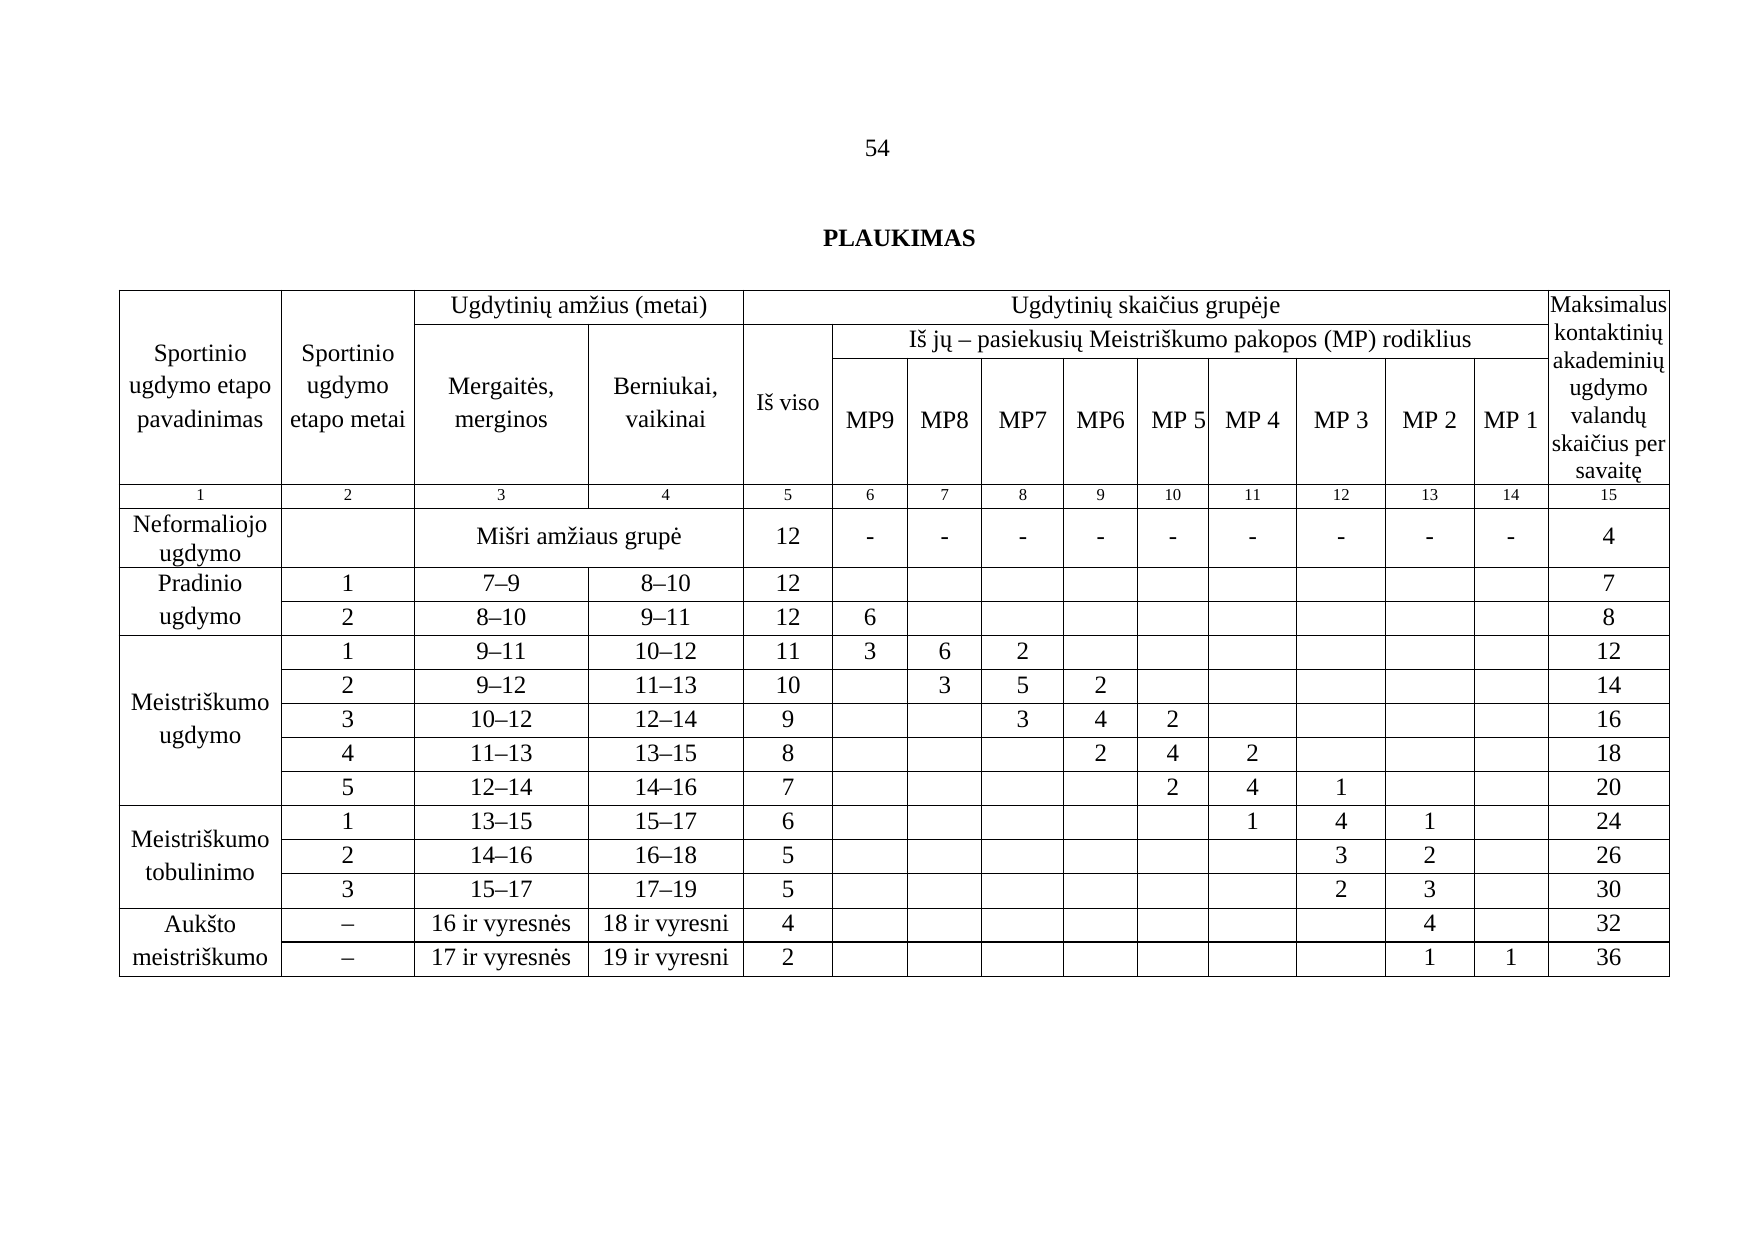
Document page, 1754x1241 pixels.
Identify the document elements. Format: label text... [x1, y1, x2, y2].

table_cell [833, 670, 907, 703]
table_cell [908, 909, 981, 941]
table_cell 5 [744, 874, 832, 907]
table_cell [1064, 874, 1137, 907]
table_cell [1475, 704, 1548, 737]
table_header Sportinio ugdymo etapo metai [282, 291, 414, 484]
table_cell 8 [982, 485, 1063, 508]
table_cell - [1138, 509, 1208, 567]
table_cell 9–12 [415, 670, 588, 703]
table_cell [1064, 943, 1137, 976]
table_cell 20 [1549, 772, 1669, 805]
table_cell [982, 806, 1063, 839]
table_cell [1386, 772, 1474, 805]
table_cell MP 3 [1297, 359, 1385, 484]
table_cell 6 [833, 485, 907, 508]
table_cell 2 [282, 602, 414, 635]
table_cell [1138, 568, 1208, 601]
table_cell - [1064, 509, 1137, 567]
table_cell [1386, 568, 1474, 601]
table_cell [1138, 806, 1208, 839]
table_cell 14–16 [589, 772, 743, 805]
table_cell [982, 772, 1063, 805]
table_cell MP6 [1064, 359, 1137, 484]
table_cell 3 [1386, 874, 1474, 907]
table_cell 4 [744, 909, 832, 941]
table_cell [982, 602, 1063, 635]
table_cell [982, 840, 1063, 873]
table_cell 24 [1549, 806, 1669, 839]
table_cell 10 [744, 670, 832, 703]
table_cell 12–14 [415, 772, 588, 805]
table_cell 2 [1386, 840, 1474, 873]
table_cell [1386, 704, 1474, 737]
table_cell 18 ir vyresni [589, 909, 743, 941]
table_cell 2 [1064, 738, 1137, 771]
table_cell 8 [744, 738, 832, 771]
table_cell [833, 738, 907, 771]
table_cell Iš viso [744, 325, 832, 484]
table_cell Mišri amžiaus grupė [415, 509, 743, 567]
table_cell 9 [744, 704, 832, 737]
table_cell 26 [1549, 840, 1669, 873]
table_cell 2 [1138, 704, 1208, 737]
table_cell 7–9 [415, 568, 588, 601]
table_cell [908, 840, 981, 873]
table_cell 12–14 [589, 704, 743, 737]
table_cell 1 [282, 568, 414, 601]
table_cell [1475, 909, 1548, 941]
table_cell 1 [1475, 943, 1548, 976]
table_cell 19 ir vyresni [589, 943, 743, 976]
table_cell [908, 602, 981, 635]
table_cell 15–17 [589, 806, 743, 839]
table_cell 12 [744, 509, 832, 567]
table_cell - [982, 509, 1063, 567]
table_cell MP 1 [1475, 359, 1548, 484]
table_cell MP 5 [1138, 359, 1208, 484]
table_cell - [1386, 509, 1474, 567]
table_cell 2 [282, 670, 414, 703]
table_cell [1297, 704, 1385, 737]
table_cell 2 [1209, 738, 1296, 771]
table_cell 9–11 [589, 602, 743, 635]
table_header Maksimalus kontaktinių akademinių ugdymo valandų skaičius per savaitę [1549, 291, 1669, 484]
table_cell 18 [1549, 738, 1669, 771]
table_cell 6 [744, 806, 832, 839]
table_cell [908, 704, 981, 737]
table_cell [833, 806, 907, 839]
table_cell 14 [1475, 485, 1548, 508]
table_cell 17–19 [589, 874, 743, 907]
table_cell [1386, 738, 1474, 771]
table_cell 8 [1549, 602, 1669, 635]
table_cell [1064, 568, 1137, 601]
table_cell 4 [1138, 738, 1208, 771]
table_header Ugdytinių skaičius grupėje [744, 291, 1548, 323]
table_cell [1386, 602, 1474, 635]
table_cell [1209, 943, 1296, 976]
table_cell 8–10 [415, 602, 588, 635]
table_cell [982, 738, 1063, 771]
table_cell 10 [1138, 485, 1208, 508]
table_cell [833, 943, 907, 976]
table_cell 11–13 [415, 738, 588, 771]
table_cell [1209, 670, 1296, 703]
table_cell [833, 704, 907, 737]
table_cell 12 [744, 568, 832, 601]
table_cell [1138, 670, 1208, 703]
table_cell [1386, 636, 1474, 669]
table_cell 2 [982, 636, 1063, 669]
table_cell [1475, 738, 1548, 771]
table_cell [1297, 636, 1385, 669]
table_cell 11–13 [589, 670, 743, 703]
table_cell [982, 943, 1063, 976]
table_cell 7 [744, 772, 832, 805]
table_cell 4 [1297, 806, 1385, 839]
table_cell 4 [282, 738, 414, 771]
table_cell [1209, 840, 1296, 873]
table_cell 4 [1064, 704, 1137, 737]
table_cell 12 [1549, 636, 1669, 669]
table_cell [1475, 636, 1548, 669]
table_cell 13 [1386, 485, 1474, 508]
table_cell [1475, 670, 1548, 703]
table_cell [1297, 943, 1385, 976]
table_cell 1 [1209, 806, 1296, 839]
table_cell [1297, 568, 1385, 601]
table_cell [1209, 636, 1296, 669]
table_cell 14 [1549, 670, 1669, 703]
table_cell [833, 568, 907, 601]
table_cell 16–18 [589, 840, 743, 873]
table_header Sportinio ugdymo etapo pavadinimas [120, 291, 281, 484]
table_cell Pradinio ugdymo [120, 568, 281, 635]
table_cell 1 [120, 485, 281, 508]
table_cell 5 [282, 772, 414, 805]
table_cell 3 [1297, 840, 1385, 873]
table_cell 16 [1549, 704, 1669, 737]
table_cell Iš jų – pasiekusių Meistriškumo pakopos (MP) rodiklius [833, 325, 1548, 358]
table_cell [833, 874, 907, 907]
table_cell 32 [1549, 909, 1669, 941]
table_cell [833, 772, 907, 805]
table_cell [1297, 670, 1385, 703]
table_cell MP8 [908, 359, 981, 484]
table_cell 2 [282, 840, 414, 873]
table_cell 36 [1549, 943, 1669, 976]
table_cell 4 [1386, 909, 1474, 941]
table_cell [1138, 943, 1208, 976]
table_cell [1209, 568, 1296, 601]
table_cell 1 [1297, 772, 1385, 805]
table_cell [908, 568, 981, 601]
table_cell – [282, 909, 414, 941]
table_cell MP 4 [1209, 359, 1296, 484]
table_cell 10–12 [589, 636, 743, 669]
table_cell Mergaitės, merginos [415, 325, 588, 484]
table_cell 12 [1297, 485, 1385, 508]
table_cell Meistriškumo tobulinimo [120, 806, 281, 907]
table_cell MP7 [982, 359, 1063, 484]
table_cell 6 [833, 602, 907, 635]
table_cell 2 [1064, 670, 1137, 703]
table_cell [282, 509, 414, 567]
table_cell [982, 874, 1063, 907]
table_cell [1297, 909, 1385, 941]
table_cell [833, 840, 907, 873]
table_header Ugdytinių amžius (metai) [415, 291, 743, 323]
table_cell [1209, 874, 1296, 907]
table_cell - [1209, 509, 1296, 567]
table_cell [1475, 568, 1548, 601]
table_cell [1138, 874, 1208, 907]
table_cell 14–16 [415, 840, 588, 873]
table_cell 1 [1386, 806, 1474, 839]
table_cell [908, 806, 981, 839]
table_cell [1475, 874, 1548, 907]
table_cell - [1297, 509, 1385, 567]
table_cell MP 2 [1386, 359, 1474, 484]
table_cell 1 [1386, 943, 1474, 976]
table_cell [1138, 636, 1208, 669]
table_cell 30 [1549, 874, 1669, 907]
table_cell 8–10 [589, 568, 743, 601]
table_cell 7 [1549, 568, 1669, 601]
table_cell [1475, 772, 1548, 805]
table_cell [982, 909, 1063, 941]
table_cell 9–11 [415, 636, 588, 669]
text plaukimas [162, 223, 1636, 252]
table_cell [1209, 909, 1296, 941]
table_cell [982, 568, 1063, 601]
table_cell 4 [589, 485, 743, 508]
table_cell 3 [982, 704, 1063, 737]
table_cell 11 [744, 636, 832, 669]
table_cell 11 [1209, 485, 1296, 508]
table_cell 5 [744, 840, 832, 873]
table_cell [1297, 738, 1385, 771]
table_cell 17 ir vyresnės [415, 943, 588, 976]
table_cell [1064, 840, 1137, 873]
table_cell 2 [282, 485, 414, 508]
table_cell 2 [1138, 772, 1208, 805]
table_cell MP9 [833, 359, 907, 484]
table_cell Aukšto meistriškumo [120, 909, 281, 976]
table_cell 5 [744, 485, 832, 508]
table_cell [1064, 772, 1137, 805]
table_cell 13–15 [589, 738, 743, 771]
table_cell [908, 738, 981, 771]
table_cell Meistriškumo ugdymo [120, 636, 281, 805]
table_cell [908, 772, 981, 805]
table_cell 3 [908, 670, 981, 703]
table_cell 1 [282, 806, 414, 839]
table_cell 3 [415, 485, 588, 508]
table_cell - [1475, 509, 1548, 567]
table_cell - [908, 509, 981, 567]
table_cell [1064, 909, 1137, 941]
table_cell 10–12 [415, 704, 588, 737]
table_cell 4 [1549, 509, 1669, 567]
table_cell [908, 943, 981, 976]
table_cell [1209, 602, 1296, 635]
table_cell 3 [282, 704, 414, 737]
table_cell 3 [282, 874, 414, 907]
table_cell 16 ir vyresnės [415, 909, 588, 941]
table_cell [1386, 670, 1474, 703]
table_cell [1064, 636, 1137, 669]
table_cell 13–15 [415, 806, 588, 839]
table_cell Berniukai, vaikinai [589, 325, 743, 484]
table_cell 3 [833, 636, 907, 669]
table_cell 15 [1549, 485, 1669, 508]
table_cell Neformaliojo ugdymo [120, 509, 281, 567]
table_cell 4 [1209, 772, 1296, 805]
table_cell [1138, 909, 1208, 941]
table_cell – [282, 943, 414, 976]
table_cell [1064, 602, 1137, 635]
table_cell [1475, 806, 1548, 839]
table_cell [1475, 840, 1548, 873]
table_cell 1 [282, 636, 414, 669]
table_cell - [833, 509, 907, 567]
table_cell 2 [1297, 874, 1385, 907]
table_cell [833, 909, 907, 941]
table_cell 5 [982, 670, 1063, 703]
table_cell [908, 874, 981, 907]
table_cell 7 [908, 485, 981, 508]
table_cell [1475, 602, 1548, 635]
table_cell [1138, 602, 1208, 635]
table_cell [1297, 602, 1385, 635]
table_cell 6 [908, 636, 981, 669]
table_cell 15–17 [415, 874, 588, 907]
table_cell [1209, 704, 1296, 737]
table_cell [1064, 806, 1137, 839]
table_cell [1138, 840, 1208, 873]
table_cell 12 [744, 602, 832, 635]
table_cell 9 [1064, 485, 1137, 508]
table_cell 2 [744, 943, 832, 976]
